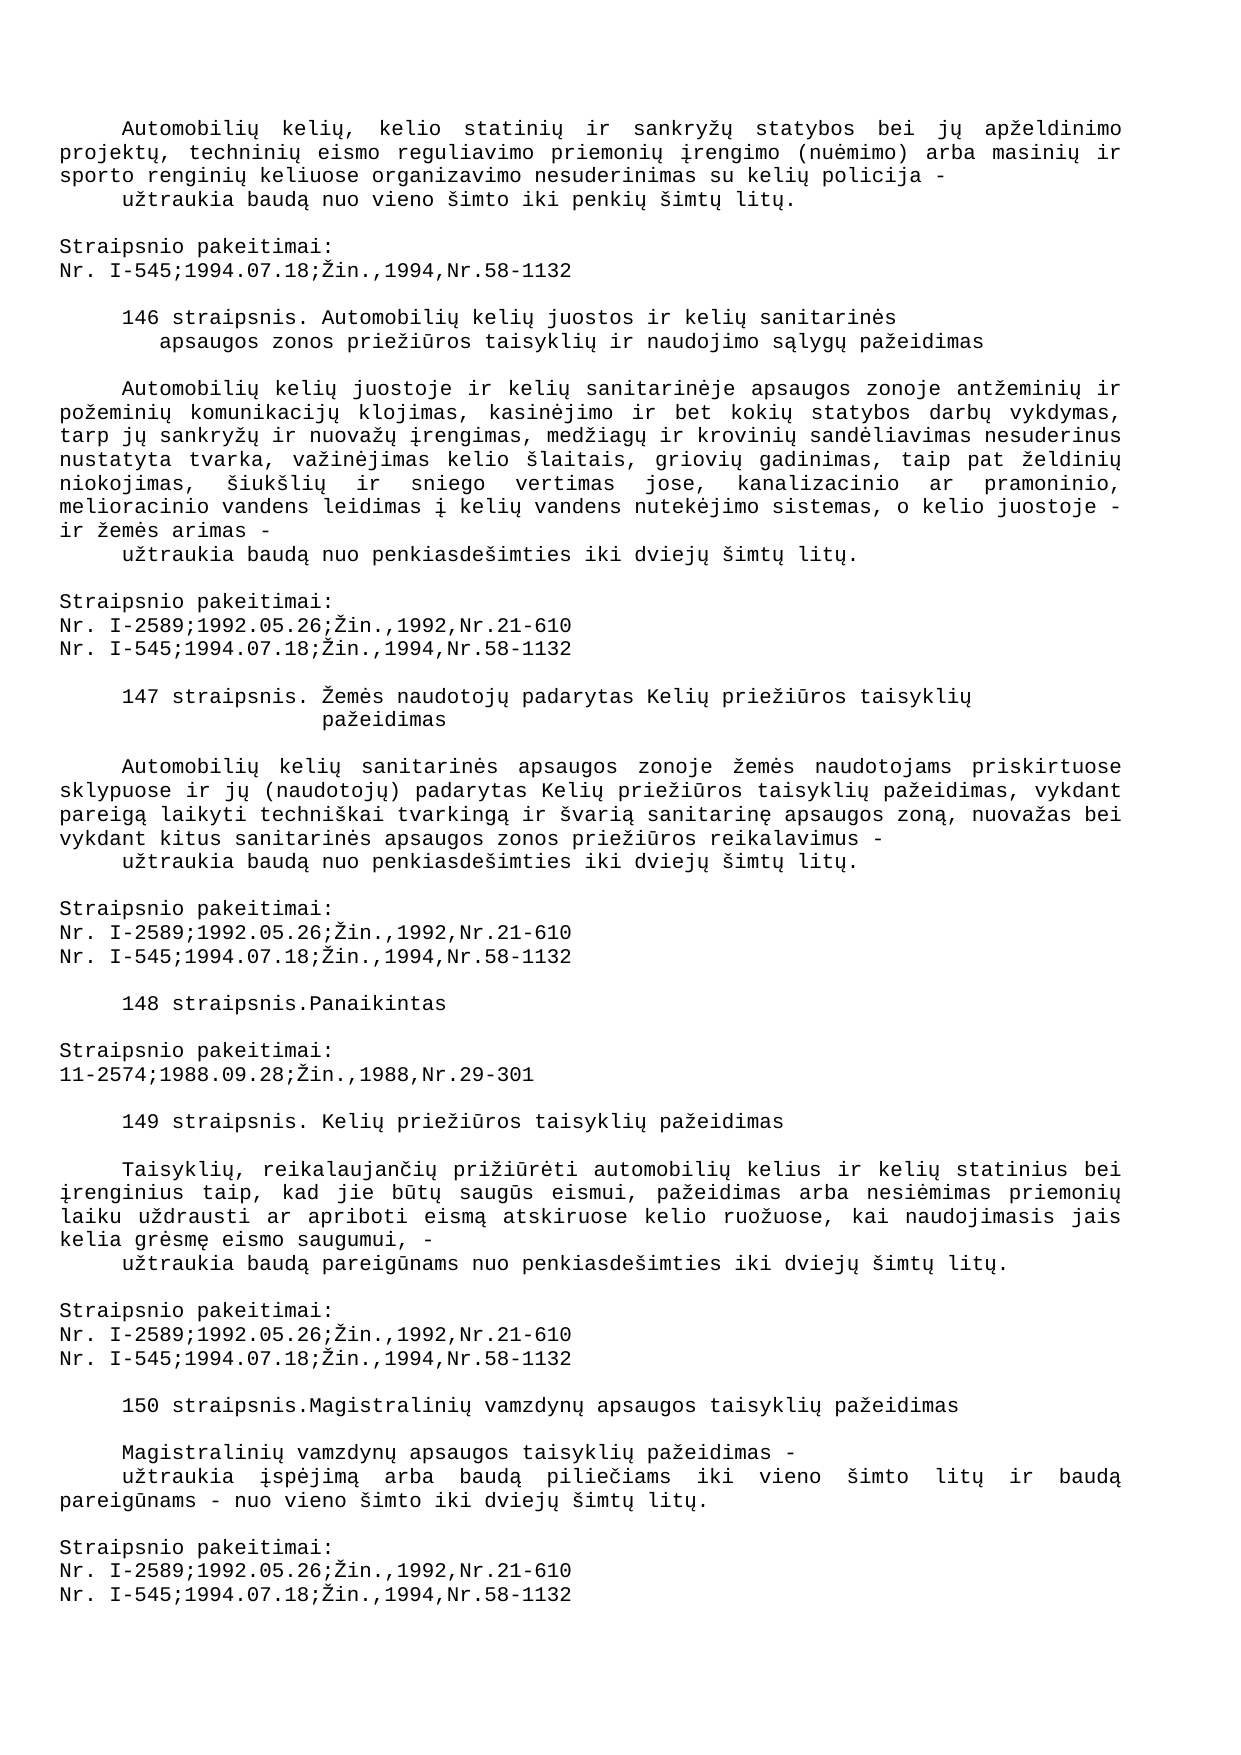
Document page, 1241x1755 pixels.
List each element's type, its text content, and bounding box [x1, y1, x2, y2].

text užtraukia baudą pareigūnams nuo penkiasdešimties iki dviejų šimtų litų. [59, 1253, 1122, 1277]
text Automobilių kelių, kelio statinių ir sankryžų statybos bei jų apželdinimo projektų, techninių eismo reguliavimo priemonių įrengimo (nuėmimo) arba masinių ir sporto renginių keliuose organizavimo nesuderinimas su kelių policija - [59, 118, 1122, 189]
text Automobilių kelių juostoje ir kelių sanitarinėje apsaugos zonoje antžeminių ir požeminių komunikacijų klojimas, kasinėjimo ir bet kokių statybos darbų vykdymas, tarp jų sankryžų ir nuovažų įrengimas, medžiagų ir krovinių sandėliavimas nesuderinus nustatyta tvarka, važinėjimas kelio šlaitais, griovių gadinimas, taip pat želdinių niokojimas, šiukšlių ir sniego vertimas jose, kanalizacinio ar pramoninio, melioracinio vandens leidimas į kelių vandens nutekėjimo sistemas, o kelio juostoje - ir žemės arimas - [59, 378, 1122, 544]
text Nr. I-545;1994.07.18;Žin.,1994,Nr.58-1132 [59, 638, 1122, 662]
text Nr. I-545;1994.07.18;Žin.,1994,Nr.58-1132 [59, 1584, 1122, 1608]
text 146 straipsnis. Automobilių kelių juostos ir kelių sanitarinės [59, 307, 1122, 331]
text Straipsnio pakeitimai: [59, 236, 1122, 260]
text Nr. I-2589;1992.05.26;Žin.,1992,Nr.21-610 [59, 1324, 1122, 1348]
text 148 straipsnis.Panaikintas [59, 993, 1122, 1017]
text Nr. I-545;1994.07.18;Žin.,1994,Nr.58-1132 [59, 946, 1122, 969]
text 150 straipsnis.Magistralinių vamzdynų apsaugos taisyklių pažeidimas [59, 1395, 1122, 1419]
text Nr. I-2589;1992.05.26;Žin.,1992,Nr.21-610 [59, 1561, 1122, 1584]
text užtraukia baudą nuo penkiasdešimties iki dviejų šimtų litų. [59, 851, 1122, 875]
text Straipsnio pakeitimai: [59, 898, 1122, 922]
text užtraukia įspėjimą arba baudą piliečiams iki vieno šimto litų ir baudą pareigūnams - nuo vieno šimto iki dviejų šimtų litų. [59, 1466, 1122, 1513]
text Straipsnio pakeitimai: [59, 1040, 1122, 1064]
text 149 straipsnis. Kelių priežiūros taisyklių pažeidimas [59, 1111, 1122, 1135]
text užtraukia baudą nuo penkiasdešimties iki dviejų šimtų litų. [59, 544, 1122, 567]
text Nr. I-2589;1992.05.26;Žin.,1992,Nr.21-610 [59, 615, 1122, 638]
text užtraukia baudą nuo vieno šimto iki penkių šimtų litų. [59, 189, 1122, 213]
text 11-2574;1988.09.28;Žin.,1988,Nr.29-301 [59, 1064, 1122, 1088]
text Straipsnio pakeitimai: [59, 591, 1122, 615]
text Magistralinių vamzdynų apsaugos taisyklių pažeidimas - [59, 1442, 1122, 1466]
text Nr. I-545;1994.07.18;Žin.,1994,Nr.58-1132 [59, 260, 1122, 284]
text Nr. I-2589;1992.05.26;Žin.,1992,Nr.21-610 [59, 922, 1122, 946]
text Taisyklių, reikalaujančių prižiūrėti automobilių kelius ir kelių statinius bei įrenginius taip, kad jie būtų saugūs eismui, pažeidimas arba nesiėmimas priemonių laiku uždrausti ar apriboti eismą atskiruose kelio ruožuose, kai naudojimasis jais kelia grėsmę eismo saugumui, - [59, 1158, 1122, 1253]
text Straipsnio pakeitimai: [59, 1537, 1122, 1561]
text 147 straipsnis. Žemės naudotojų padarytas Kelių priežiūros taisyklių [59, 686, 1122, 709]
text Automobilių kelių sanitarinės apsaugos zonoje žemės naudotojams priskirtuose sklypuose ir jų (naudotojų) padarytas Kelių priežiūros taisyklių pažeidimas, vykdant pareigą laikyti techniškai tvarkingą ir švarią sanitarinę apsaugos zoną, nuovažas bei vykdant kitus sanitarinės apsaugos zonos priežiūros reikalavimus - [59, 757, 1122, 851]
text pažeidimas [59, 709, 1122, 733]
text apsaugos zonos priežiūros taisyklių ir naudojimo sąlygų pažeidimas [59, 331, 1122, 354]
text Nr. I-545;1994.07.18;Žin.,1994,Nr.58-1132 [59, 1348, 1122, 1371]
text Straipsnio pakeitimai: [59, 1300, 1122, 1324]
